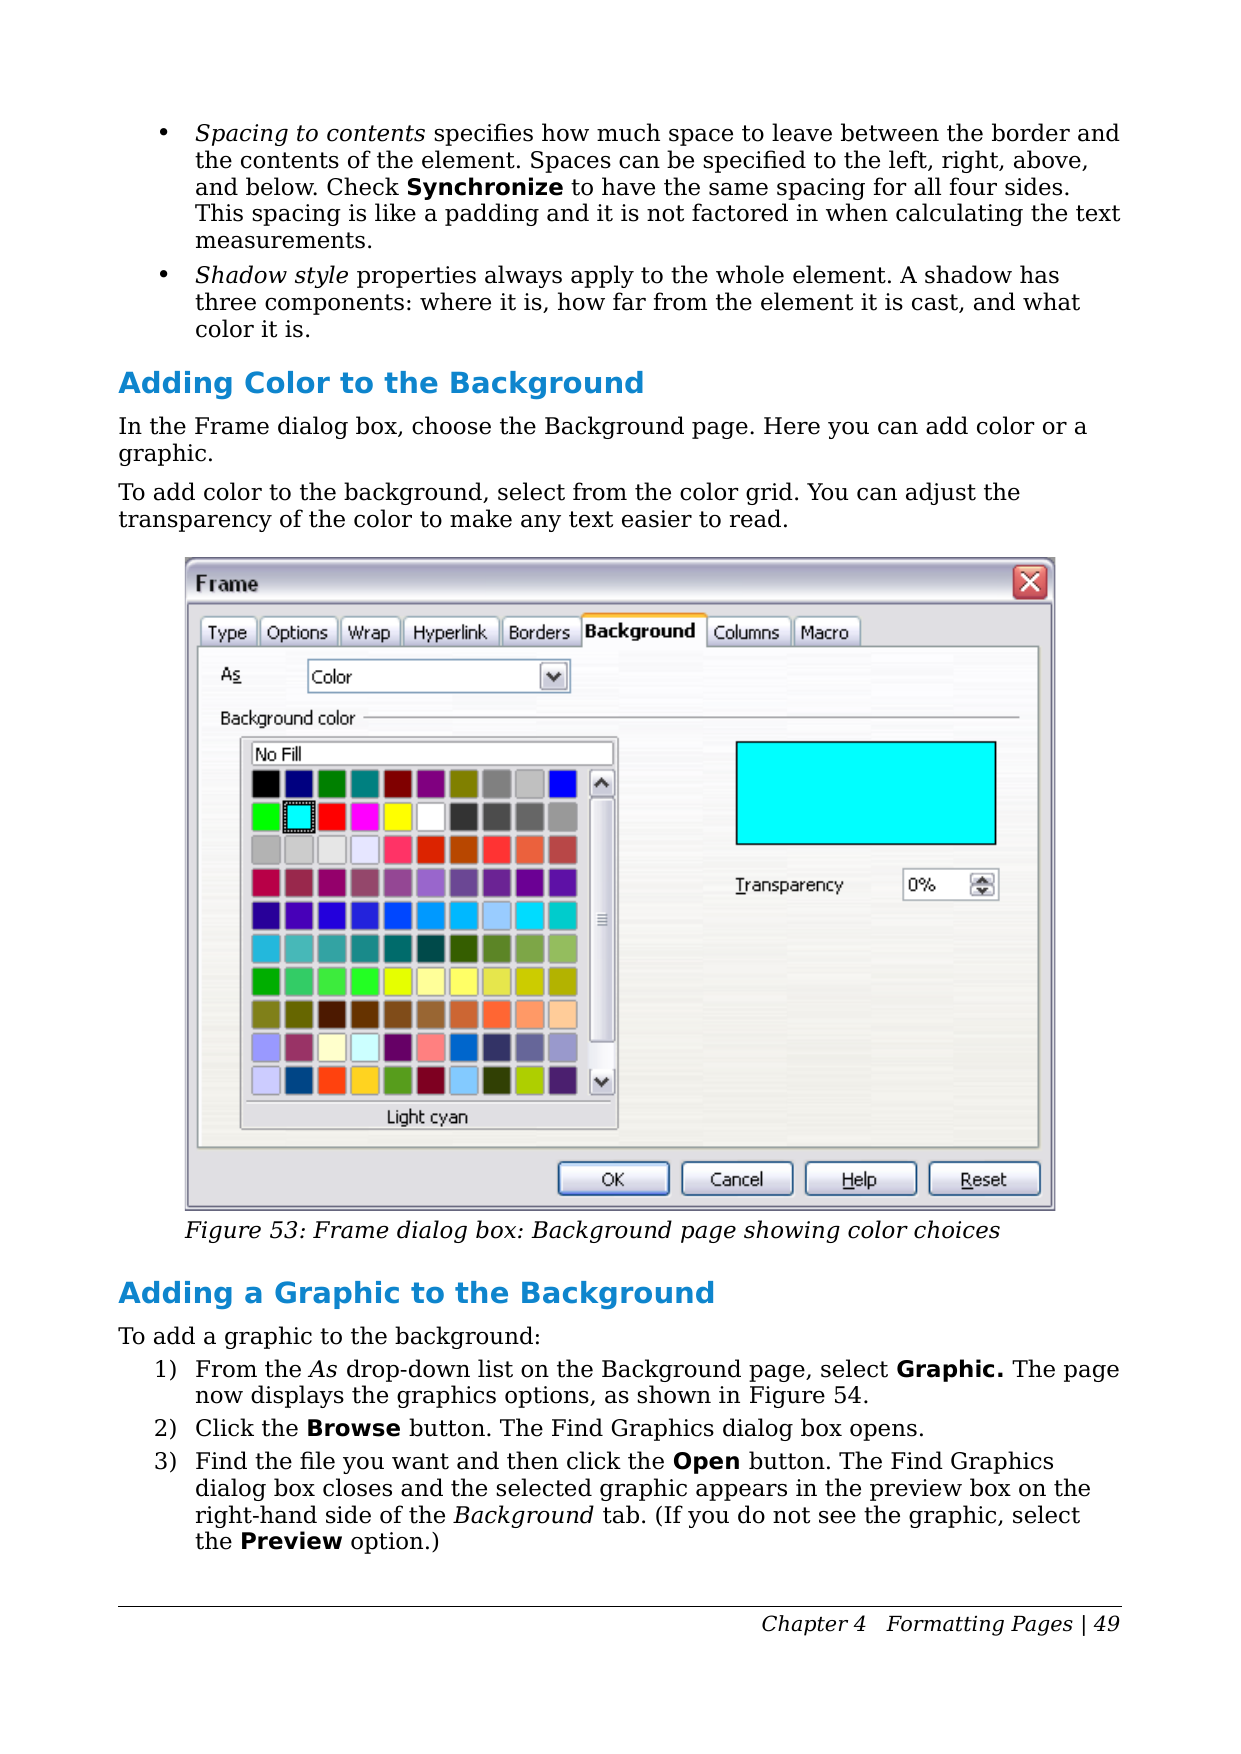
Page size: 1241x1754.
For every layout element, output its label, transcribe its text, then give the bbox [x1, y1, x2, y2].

list Shadow style properties always apply to the whole element. A shadow has three components: where it is, how far from the element it is cast, and what color it is. [156, 260, 1122, 343]
list Spacing to contents specifies how much space to leave between the border and the contents of the element. Spaces can be specified to the left, right, above, and below. Check Synchronize to have the same spacing for all four sides. This spacing is like a padding and it is not factored in when calculating the text measurements. [156, 118, 1122, 254]
list From the As drop-down list on the Background page, select Graphic. The page now displays the graphics options, as shown in Figure 54. [177, 1356, 1122, 1409]
list Find the file you want and then click the Open button. The Find Graphics dialog box closes and the selected graphic appears in the preview box on the right-hand side of the Background tab. (If you do not see the graphic, select the Preview option.) [177, 1448, 1122, 1555]
text In the Frame dialog box, choose the Background page. Here you can add color or a graphic. [118, 413, 1122, 467]
text To add color to the background, select from the color grid. You can adjust the transparency of the color to make any text easier to read. [118, 479, 1122, 532]
subtitle Adding Color to the Background [118, 367, 1122, 401]
subtitle Adding a Graphic to the Background [118, 1276, 1122, 1310]
text Figure 53: Frame dialog box: Background page showing color choices [185, 1217, 1056, 1244]
list Click the Browse button. The Find Graphics dialog box opens. [177, 1416, 1122, 1442]
list To add a graphic to the background: [118, 1323, 1122, 1349]
picture [184, 557, 1056, 1211]
